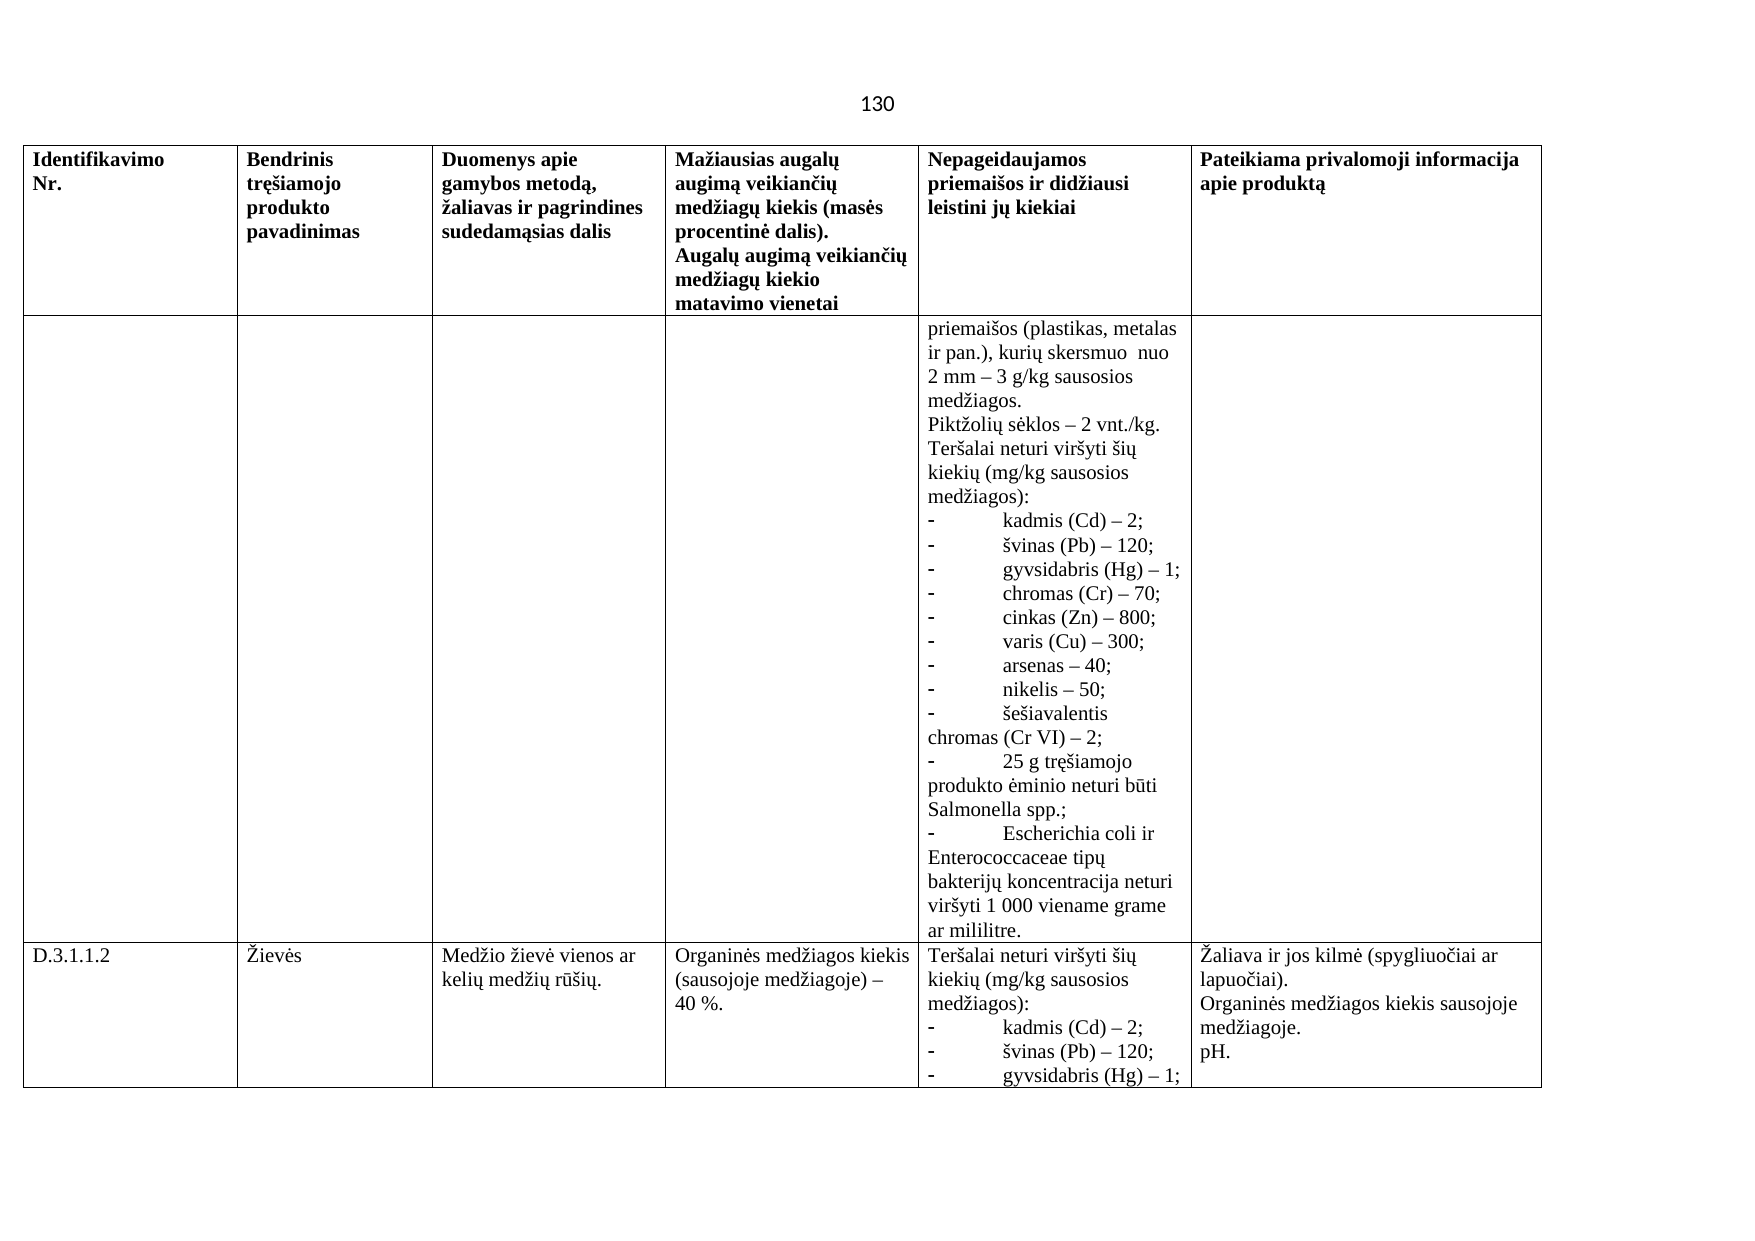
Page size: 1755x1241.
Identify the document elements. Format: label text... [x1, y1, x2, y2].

table_header Bendrinis tręšiamojo produkto pavadinimas [238, 146, 432, 315]
table_cell priemaišos (plastikas, metalas ir pan.), kurių skersmuo nuo 2 mm – 3 g/kg sausosios medžiagos. Piktžolių sėklos – 2 vnt./kg. Teršalai neturi viršyti šių kiekių (mg/kg sausosios medžiagos):  kadmis (Cd) – 2;  švinas (Pb) – 120;  gyvsidabris (Hg) – 1;  chromas (Cr) – 70;  cinkas (Zn) – 800;  varis (Cu) – 300;  arsenas – 40;  nikelis – 50;  šešiavalentis chromas (Cr VI) – 2;  25 g tręšiamojo produkto ėminio neturi būti Salmonella spp.;  Escherichia coli ir Enterococcaceae tipų bakterijų koncentracija neturi viršyti 1 000 viename grame ar mililitre. [919, 316, 1191, 942]
table_header Pateikiama privalomoji informacija apie produktą [1192, 146, 1541, 315]
table_cell Teršalai neturi viršyti šių kiekių (mg/kg sausosios medžiagos):  kadmis (Cd) – 2;  švinas (Pb) – 120;  gyvsidabris (Hg) – 1; [919, 943, 1191, 1087]
table_cell Medžio žievė vienos ar kelių medžių rūšių. [433, 943, 665, 1087]
table_cell [24, 316, 237, 942]
table_cell D.3.1.1.2 [24, 943, 237, 1087]
table_cell [433, 316, 665, 942]
table_header Identifikavimo Nr. [24, 146, 237, 315]
table_header Mažiausias augalų augimą veikiančių medžiagų kiekis (masės procentinė dalis). Augalų augimą veikiančių medžiagų kiekio matavimo vienetai [666, 146, 918, 315]
table_header Duomenys apie gamybos metodą, žaliavas ir pagrindines sudedamąsias dalis [433, 146, 665, 315]
table_cell [1192, 316, 1541, 942]
table_cell [238, 316, 432, 942]
table_cell Žaliava ir jos kilmė (spygliuočiai ar lapuočiai). Organinės medžiagos kiekis sausojoje medžiagoje. pH. [1192, 943, 1541, 1087]
table_cell Organinės medžiagos kiekis (sausojoje medžiagoje) – 40 %. [666, 943, 918, 1087]
table_cell Žievės [238, 943, 432, 1087]
table_cell [666, 316, 918, 942]
table_header Nepageidaujamos priemaišos ir didžiausi leistini jų kiekiai [919, 146, 1191, 315]
